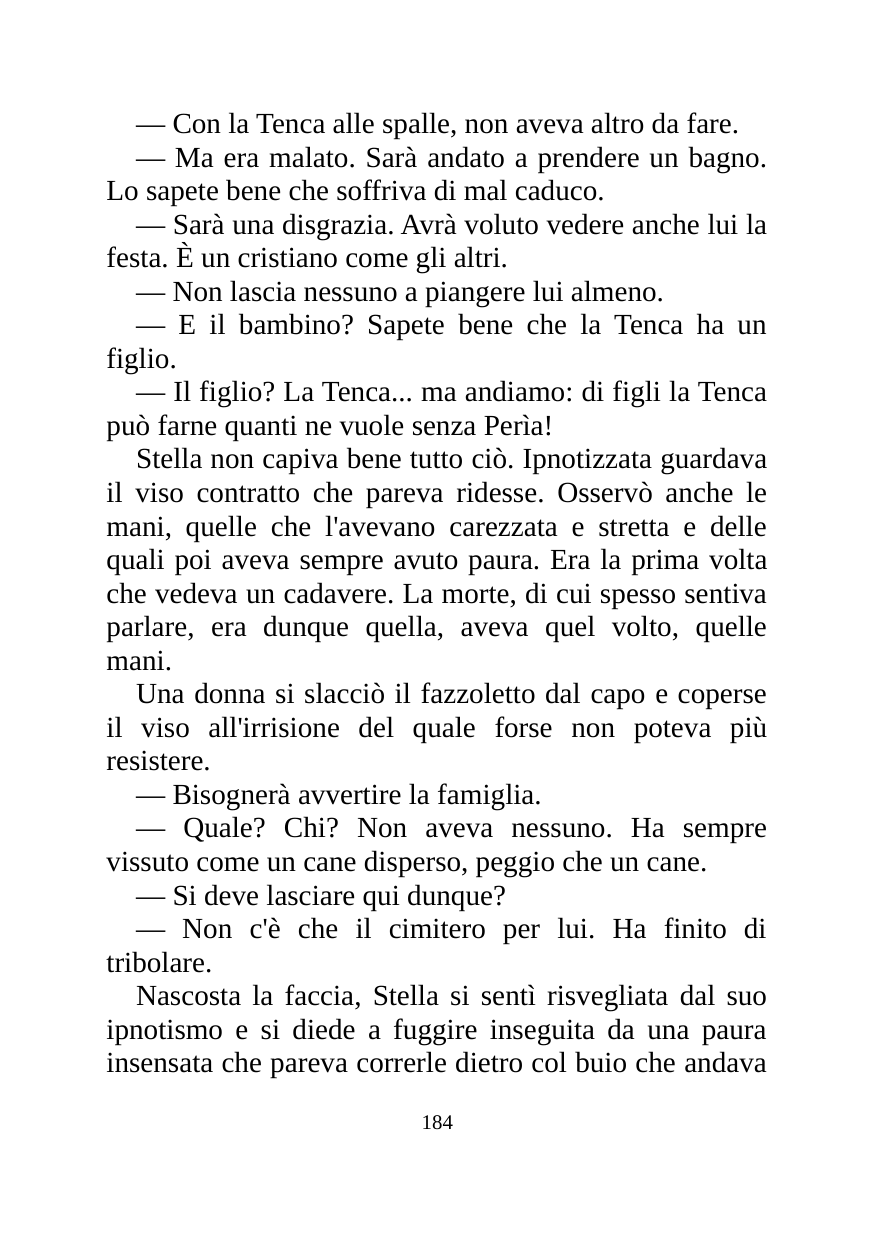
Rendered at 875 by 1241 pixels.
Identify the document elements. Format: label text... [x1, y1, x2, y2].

text — Il figlio? La Tenca... ma andiamo: di figli la Tenca può farne quanti ne vuole senza Perìa! [106, 374, 768, 442]
text — Sarà una disgrazia. Avrà voluto vedere anche lui la festa. È un cristiano come gli altri. [106, 207, 768, 274]
text — Ma era malato. Sarà andato a prendere un bagno. Lo sapete bene che soffriva di mal caduco. [106, 140, 768, 207]
text — Quale? Chi? Non aveva nessuno. Ha sempre vissuto come un cane disperso, peggio che un cane. [106, 811, 768, 878]
text — Si deve lasciare qui dunque? [106, 878, 768, 911]
text — Con la Tenca alle spalle, non aveva altro da fare. [106, 106, 768, 140]
text Nascosta la faccia, Stella si sentì risvegliata dal suo ipnotismo e si diede a fuggire inseguita da una paura insensata che pareva correrle dietro col buio che andava [106, 978, 768, 1079]
text Una donna si slacciò il fazzoletto dal capo e coperse il viso all'irrisione del quale forse non poteva più resistere. [106, 676, 768, 777]
text — E il bambino? Sapete bene che la Tenca ha un figlio. [106, 307, 768, 374]
text Stella non capiva bene tutto ciò. Ipnotizzata guardava il viso contratto che pareva ridesse. Osservò anche le mani, quelle che l'avevano carezzata e stretta e delle quali poi aveva sempre avuto paura. Era la prima volta che vedeva un cadavere. La morte, di cui spesso sentiva parlare, era dunque quella, aveva quel volto, quelle mani. [106, 442, 768, 676]
text — Non lascia nessuno a piangere lui almeno. [106, 274, 768, 307]
text — Bisognerà avvertire la famiglia. [106, 777, 768, 811]
text — Non c'è che il cimitero per lui. Ha finito di tribolare. [106, 911, 768, 978]
